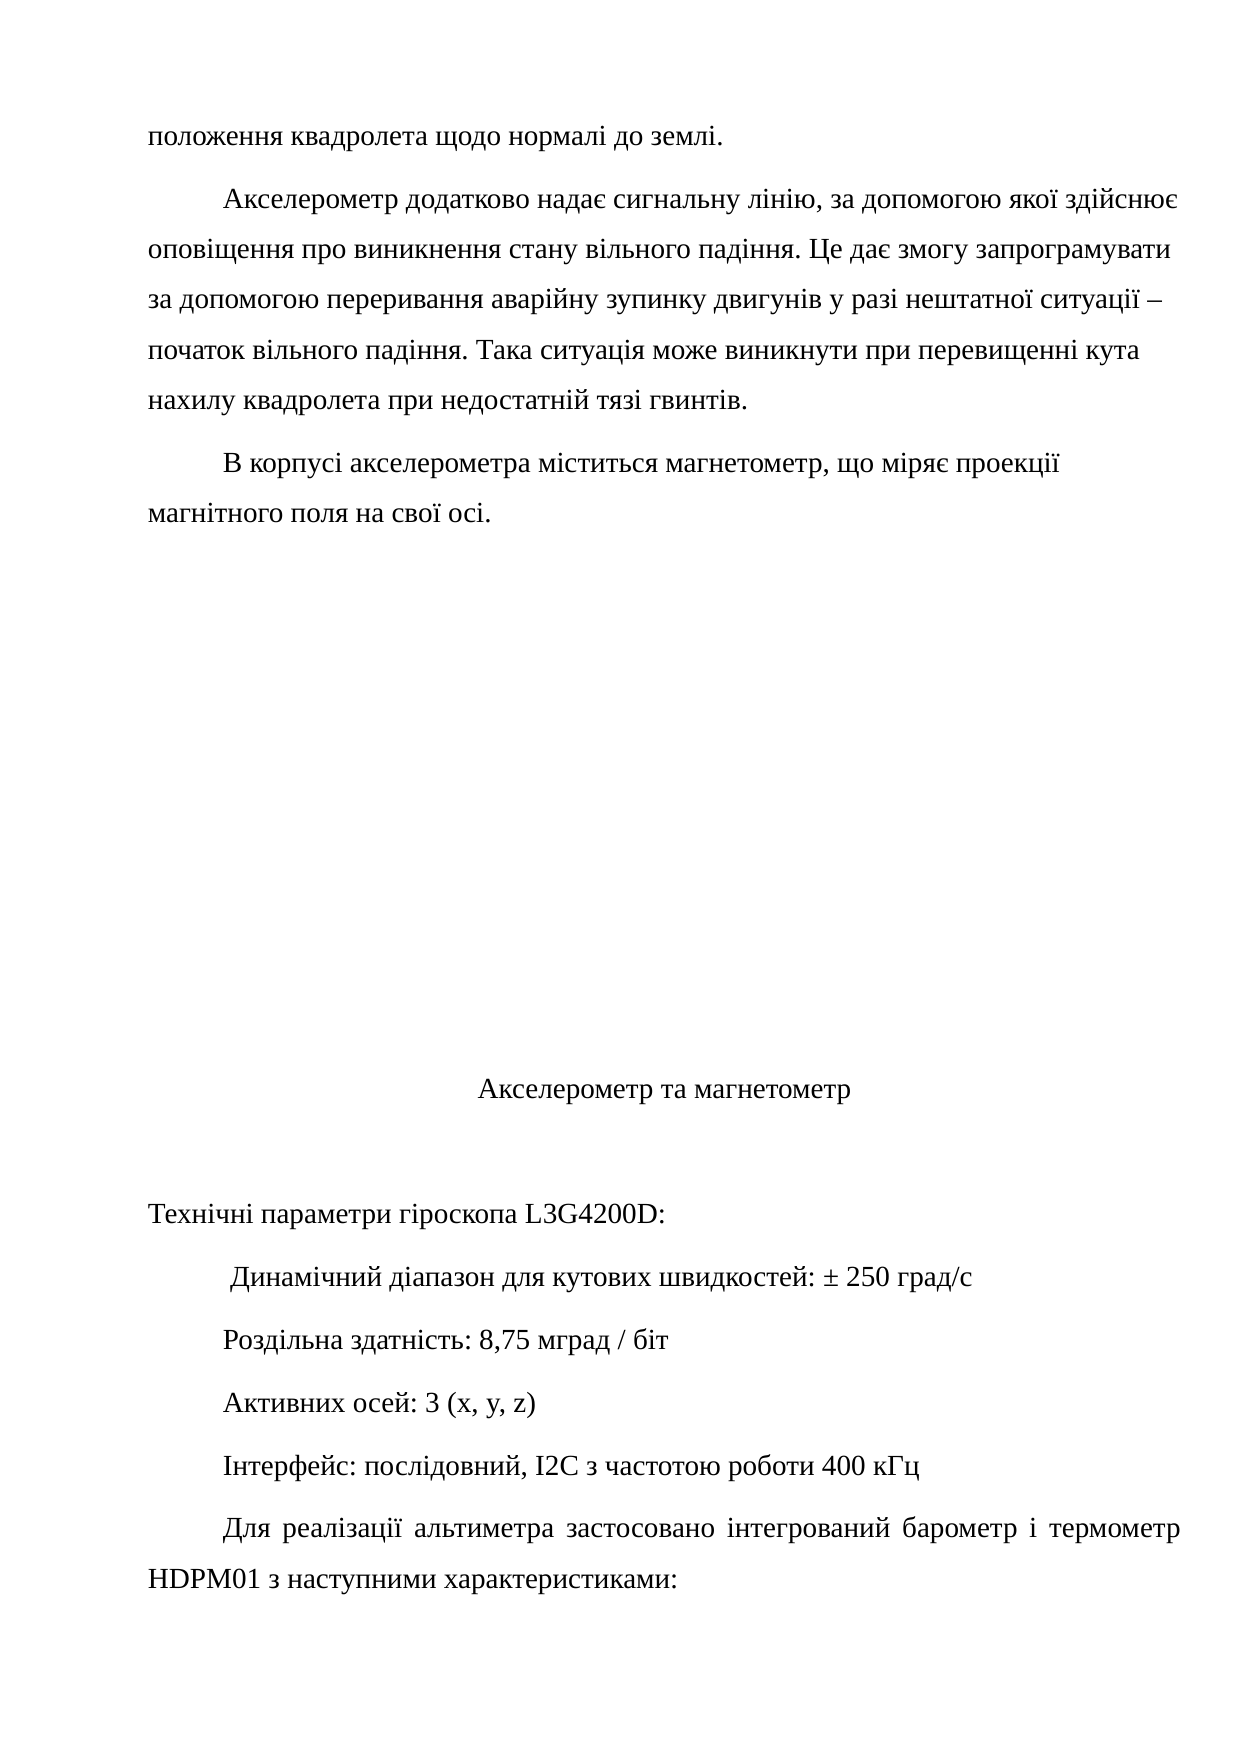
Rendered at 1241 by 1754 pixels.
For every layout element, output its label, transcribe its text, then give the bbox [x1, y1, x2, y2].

text Для реалізації альтиметра застосовано інтегрований барометр і термометр HDPM01 з наступними характеристиками: [148, 1511, 1181, 1594]
text Активних осей: 3 (x, y, z) [148, 1385, 1181, 1418]
text Акселерометр та магнетометр [148, 1071, 1181, 1104]
text В корпусі акселерометра міститься магнетометр, що міряє проекції магнітного поля на свої осі. [148, 445, 1181, 529]
text Динамічний діапазон для кутових швидкостей: ± 250 град/с [148, 1259, 1181, 1293]
text Акселерометр додатково надає сигнальну лінію, за допомогою якої здійснює оповіщення про виникнення стану вільного падіння. Це дає змогу запрограмувати за допомогою переривання аварійну зупинку двигунів у разі нештатної ситуації – початок вільного падіння. Така ситуація може виникнути при перевищенні кута нахилу квадролета при недостатній тязі гвинтів. [148, 181, 1181, 416]
text Інтерфейс: послідовний, I2C з частотою роботи 400 кГц [148, 1448, 1181, 1481]
text положення квадролета щодо нормалі до землі. [148, 118, 1181, 152]
text Роздільна здатність: 8,75 мград / біт [148, 1322, 1181, 1356]
text Технічні параметри гіроскопа L3G4200D: [148, 1197, 1181, 1230]
